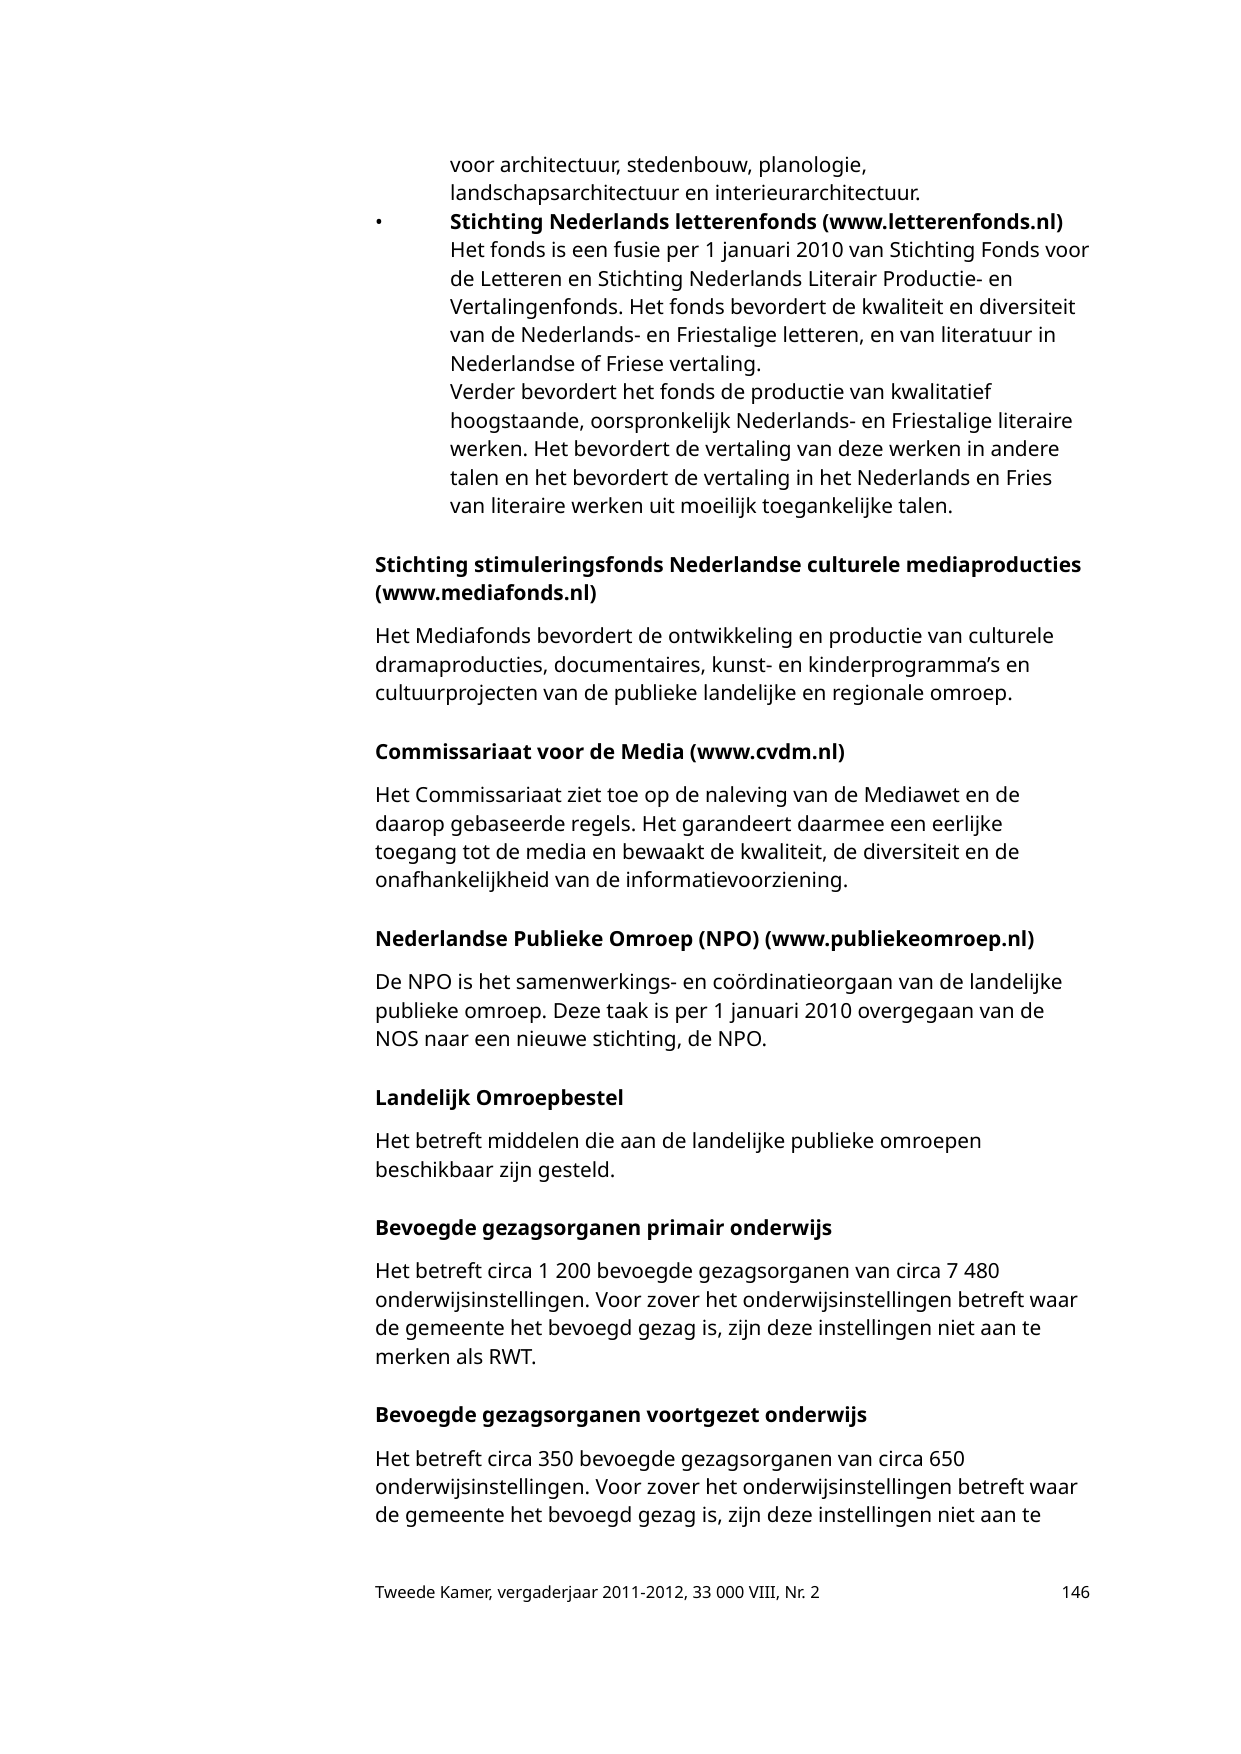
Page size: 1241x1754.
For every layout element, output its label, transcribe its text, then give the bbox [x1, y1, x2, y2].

text Bevoegde gezagsorganen voortgezet onderwijs [375, 1400, 1090, 1429]
text Stichting stimuleringsfonds Nederlandse culturele mediaproducties (www.mediafonds.nl) [375, 550, 1090, 607]
text De NPO is het samenwerkings- en coördinatieorgaan van de landelijke publieke omroep. Deze taak is per 1 januari 2010 overgegaan van de NOS naar een nieuwe stichting, de NPO. [375, 967, 1090, 1053]
list voor architectuur, stedenbouw, planologie, landschapsarchitectuur en interieurarchitectuur. [375, 150, 1090, 207]
text Nederlandse Publieke Omroep (NPO) (www.publiekeomroep.nl) [375, 924, 1090, 952]
text Het Commissariaat ziet toe op de naleving van de Mediawet en de daarop gebaseerde regels. Het garandeert daarmee een eerlijke toegang tot de media en bewaakt de kwaliteit, de diversiteit en de onafhankelijkheid van de informatievoorziening. [375, 780, 1090, 894]
text Het betreft middelen die aan de landelijke publieke omroepen beschikbaar zijn gesteld. [375, 1126, 1090, 1183]
text Het betreft circa 1 200 bevoegde gezagsorganen van circa 7 480 onderwijsinstellingen. Voor zover het onderwijsinstellingen betreft waar de gemeente het bevoegd gezag is, zijn deze instellingen niet aan te merken als RWT. [375, 1257, 1090, 1370]
text Landelijk Omroepbestel [375, 1083, 1090, 1111]
text Commissariaat voor de Media (www.cvdm.nl) [375, 737, 1090, 765]
list Het fonds is een fusie per 1 januari 2010 van Stichting Fonds voor de Letteren en Stichting Nederlands Literair Productie- en Vertalingenfonds. Het fonds bevordert de kwaliteit en diversiteit van de Nederlands- en Friestalige letteren, en van literatuur in Nederlandse of Friese vertaling. [375, 235, 1090, 377]
text Bevoegde gezagsorganen primair onderwijs [375, 1213, 1090, 1242]
text Het Mediafonds bevordert de ontwikkeling en productie van culturele dramaproducties, documentaires, kunst- en kinderprogramma’s en cultuurprojecten van de publieke landelijke en regionale omroep. [375, 622, 1090, 707]
text Het betreft circa 350 bevoegde gezagsorganen van circa 650 onderwijsinstellingen. Voor zover het onderwijsinstellingen betreft waar de gemeente het bevoegd gezag is, zijn deze instellingen niet aan te [375, 1444, 1090, 1529]
list Stichting Nederlands letterenfonds (www.letterenfonds.nl) [375, 207, 1090, 235]
list Verder bevordert het fonds de productie van kwalitatief hoogstaande, oorspronkelijk Nederlands- en Friestalige literaire werken. Het bevordert de vertaling van deze werken in andere talen en het bevordert de vertaling in het Nederlands en Fries van literaire werken uit moeilijk toegankelijke talen. [375, 377, 1090, 520]
